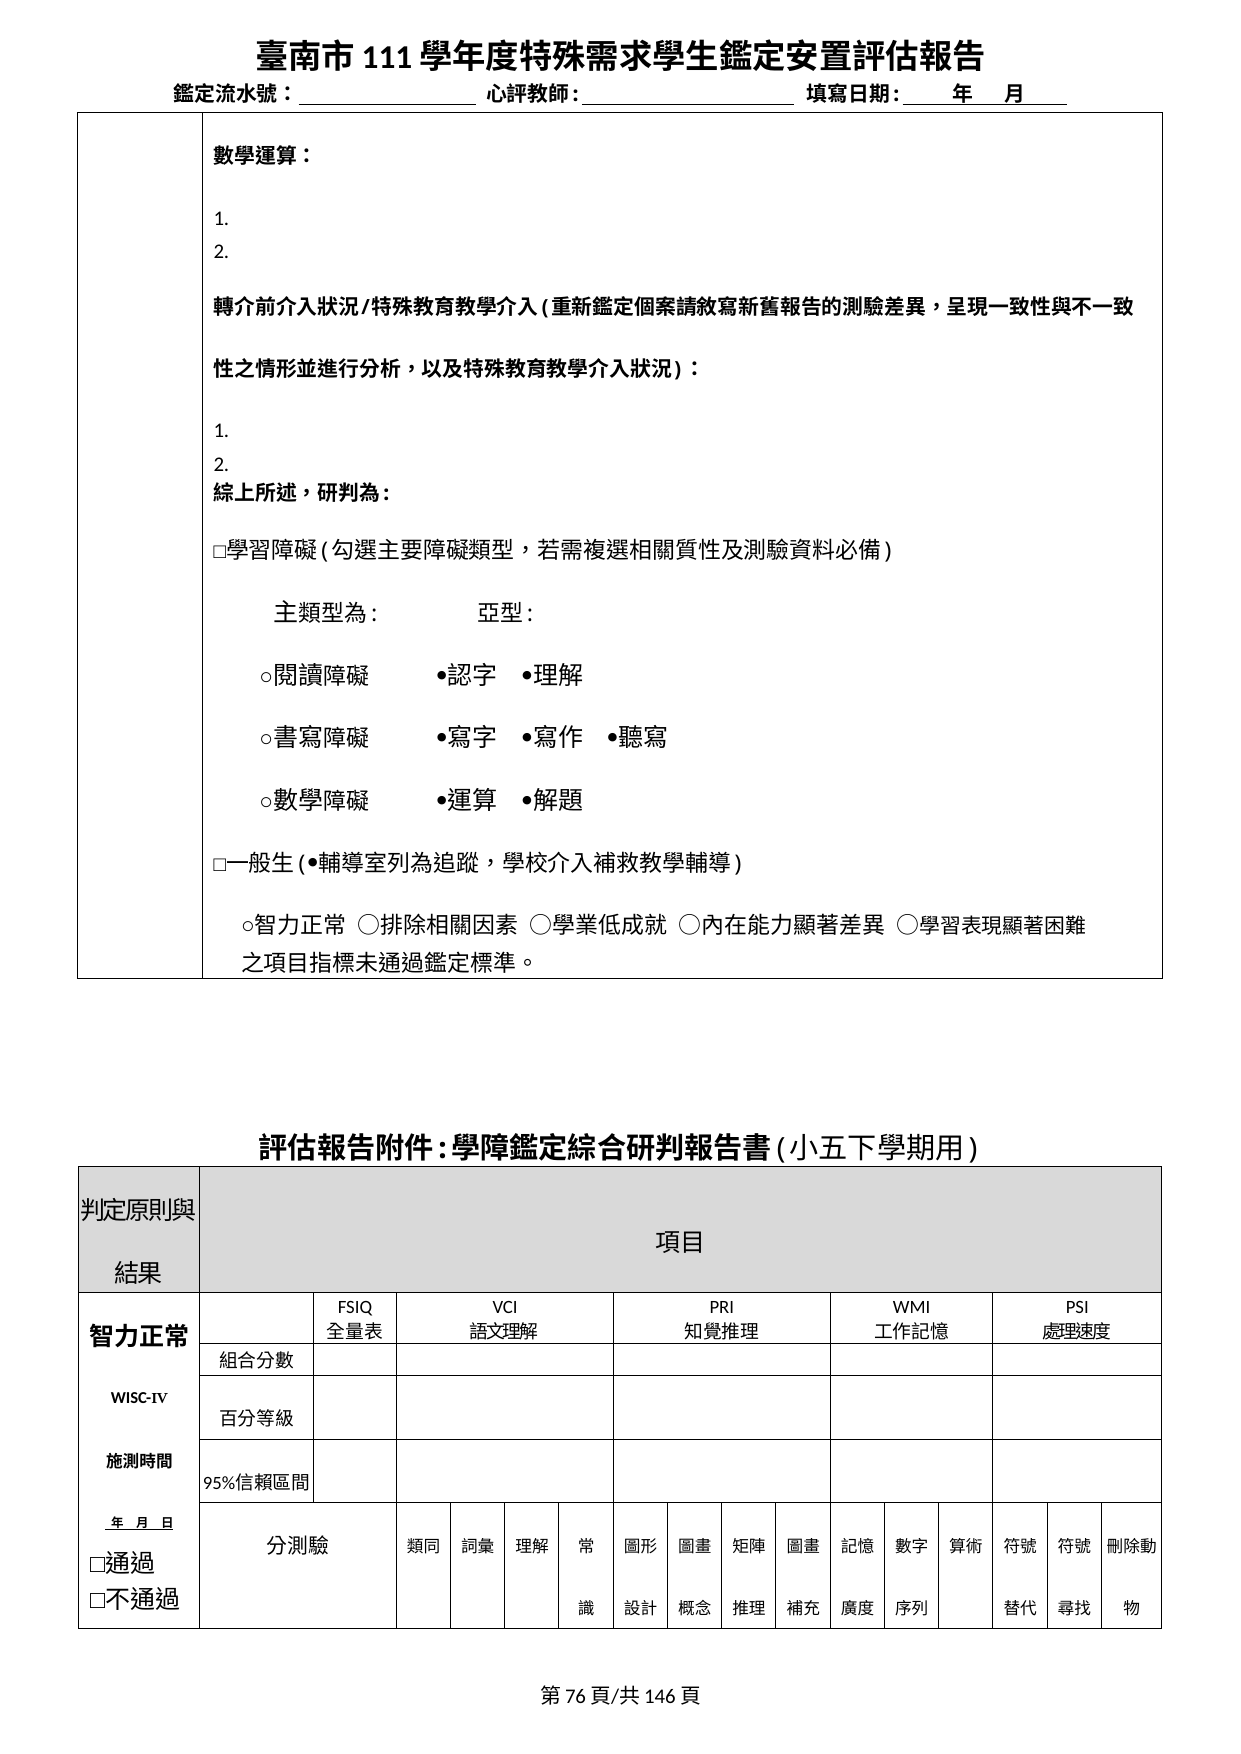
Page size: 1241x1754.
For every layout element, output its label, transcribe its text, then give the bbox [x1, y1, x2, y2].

table_cell PRI 知覺推理 [614, 1293, 830, 1343]
table_cell [614, 1376, 830, 1438]
table_cell 符號替代 [993, 1503, 1047, 1628]
table_cell 圖畫補充 [776, 1503, 830, 1628]
table_cell [831, 1376, 992, 1438]
table_cell 理解 [505, 1503, 558, 1628]
table_cell [314, 1440, 396, 1502]
table_cell 常 識 [559, 1503, 613, 1628]
table_cell [314, 1376, 396, 1438]
table_cell [397, 1440, 613, 1502]
table_cell [397, 1344, 613, 1375]
table_cell FSIQ 全量表 [314, 1293, 396, 1343]
table_cell 分測驗 [200, 1503, 396, 1628]
table_cell WMI 工作記憶 [831, 1293, 992, 1343]
table_header 判定原則與 結果 [79, 1167, 199, 1292]
table_cell [831, 1440, 992, 1502]
table_cell 算術 [939, 1503, 992, 1628]
table_cell [614, 1344, 830, 1375]
table_cell [993, 1344, 1161, 1375]
table_cell [831, 1344, 992, 1375]
table_cell 記憶廣度 [831, 1503, 884, 1628]
table_cell [993, 1440, 1161, 1502]
table_cell [614, 1440, 830, 1502]
table_cell [314, 1344, 396, 1375]
table_cell 圖形設計 [614, 1503, 667, 1628]
table_cell 95%信賴區間 [200, 1440, 313, 1502]
table_cell 矩陣推理 [722, 1503, 775, 1628]
table_cell 類同 [397, 1503, 450, 1628]
table_header 項目 [200, 1167, 1161, 1292]
table_cell PSI 處理速度 [993, 1293, 1161, 1343]
table_cell 智力正常 WISC-Ⅳ 施測時間 年 月 日 □通過 □不通過 [79, 1293, 199, 1628]
table_cell 詞彙 [451, 1503, 504, 1628]
table_header [78, 113, 202, 978]
table_header 數學運算： 1. 2. 轉介前介入狀況/特殊教育教學介入(重新鑑定個案請敘寫新舊報告的測驗差異，呈現一致性與不一致性之情形並進行分析，以及特殊教育教學介入狀況)： 1. 2. 綜上所述，研判為: □學習障礙(勾選主要障礙類型，若需複選相關質性及測驗資料必備) 主類型為: 亞型: ○閱讀障礙 認字 理解 ○書寫障礙 寫字 寫作 聽寫 ○數學障礙 運算 解題 □一般生(輔導室列為追蹤，學校介入補救教學輔導) ○智力正常 ○排除相關因素 ○學業低成就 ○內在能力顯著差異 ○學習表現顯著困難 之項目指標未通過鑑定標準。 [203, 113, 1162, 978]
table_cell 百分等級 [200, 1376, 313, 1438]
table_cell 刪除動物 [1102, 1503, 1161, 1628]
table_cell [200, 1293, 313, 1343]
text 評估報告附件:學障鑑定綜合研判報告書(小五下學期用) [75, 1104, 1165, 1166]
table_cell VCI 語文理解 [397, 1293, 613, 1343]
table_cell 圖畫概念 [668, 1503, 721, 1628]
table_cell 數字序列 [885, 1503, 938, 1628]
table_cell 符號尋找 [1048, 1503, 1101, 1628]
table_cell [397, 1376, 613, 1438]
table_cell [993, 1376, 1161, 1438]
table_cell 組合分數 [200, 1344, 313, 1375]
